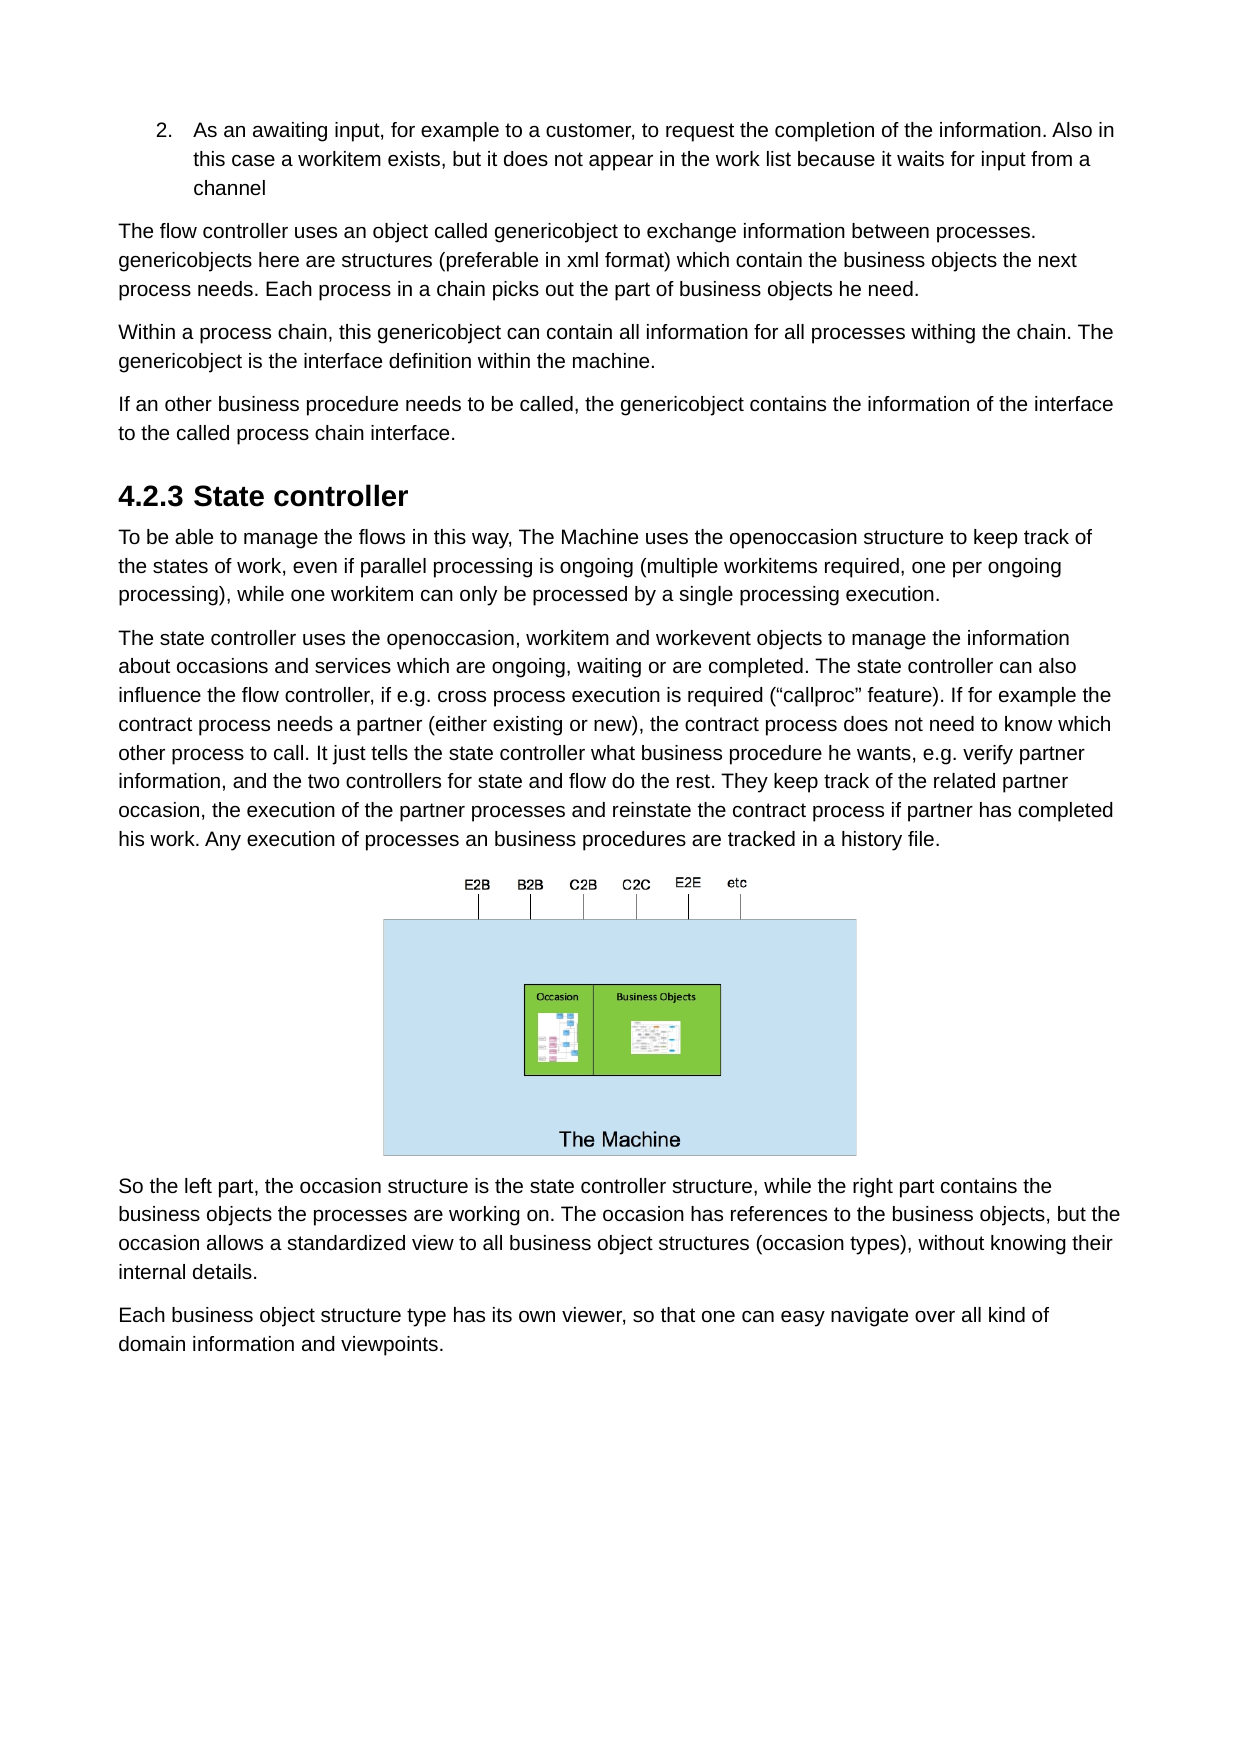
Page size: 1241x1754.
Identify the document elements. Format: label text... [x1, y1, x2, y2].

text Within a process chain, this genericobject can contain all information for all processes withing the chain. The genericobject is the interface definition within the machine. [118, 320, 1122, 372]
picture [383, 870, 857, 1156]
list As an awaiting input, for example to a customer, to request the completion of the information. Also in this case a workitem exists, but it does not appear in the work list because it waits for input from a channel [156, 118, 1122, 199]
text So the left part, the occasion structure is the state controller structure, while the right part contains the business objects the processes are working on. The occasion has references to the business objects, but the occasion allows a standardized view to all business object structures (occasion types), without knowing their internal details. [118, 1173, 1122, 1284]
text To be able to manage the flows in this way, The Machine uses the openoccasion structure to keep track of the states of work, even if parallel processing is ongoing (multiple workitems required, one per ongoing processing), while one workitem can only be processed by a single processing execution. [118, 525, 1122, 606]
text If an other business procedure needs to be called, the genericobject contains the information of the interface to the called process chain interface. [118, 392, 1122, 444]
text Each business object structure type has its own viewer, so that one can easy navigate over all kind of domain information and viewpoints. [118, 1303, 1122, 1356]
subtitle State controller [118, 478, 1122, 512]
text The state controller uses the openoccasion, workitem and workevent objects to manage the information about occasions and services which are ongoing, waiting or are completed. The state controller can also influence the flow controller, if e.g. cross process execution is required (“callproc” feature). If for example the contract process needs a partner (either existing or new), the contract process does not need to know which other process to call. It just tells the state controller what business procedure he wants, e.g. verify partner information, and the two controllers for state and flow do the rest. They keep track of the related partner occasion, the execution of the partner processes and reinstate the contract process if partner has completed his work. Any execution of processes an business procedures are tracked in a history file. [118, 626, 1122, 851]
text The flow controller uses an object called genericobject to exchange information between processes. genericobjects here are structures (preferable in xml format) which contain the business objects the next process needs. Each process in a chain picks out the part of business objects he need. [118, 219, 1122, 300]
